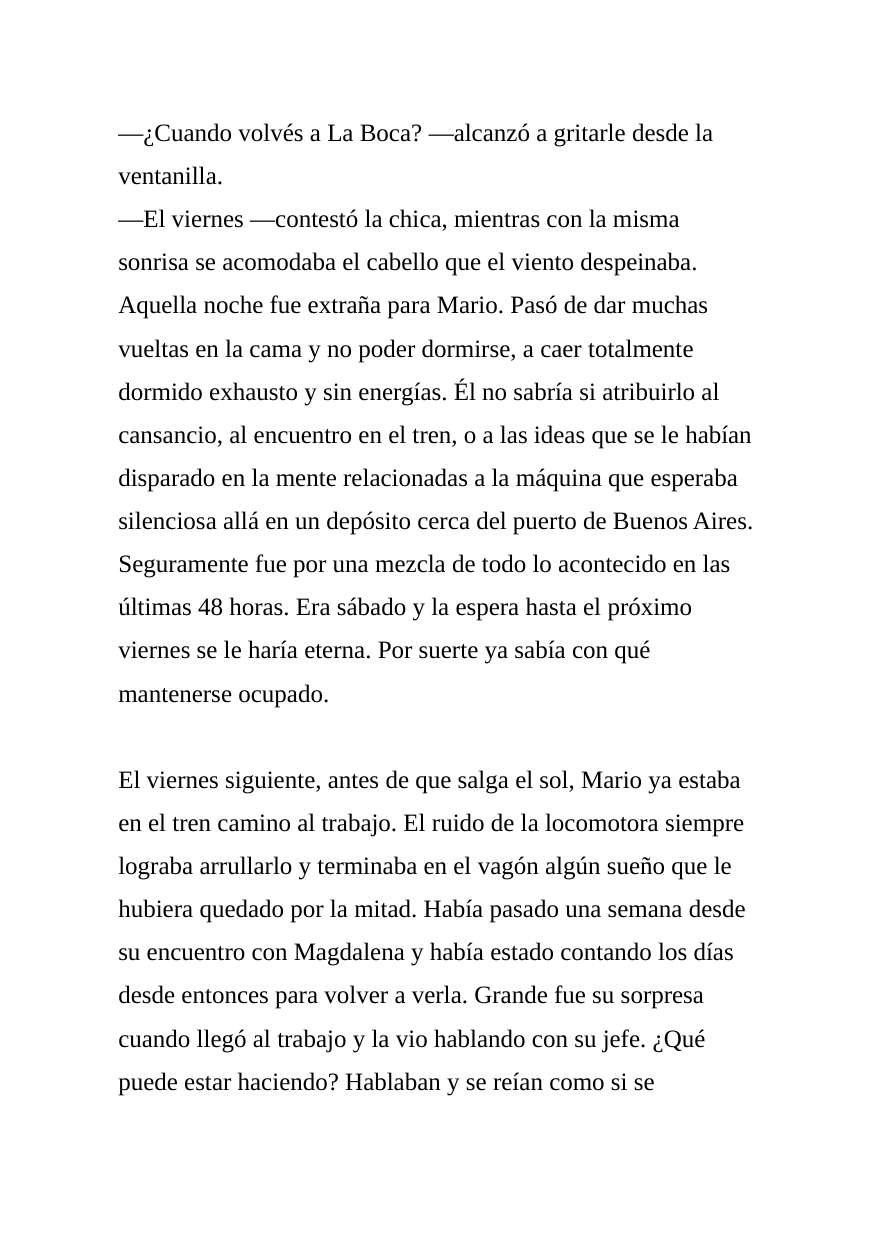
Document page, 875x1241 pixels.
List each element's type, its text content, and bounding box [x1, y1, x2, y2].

text ―El viernes ―contestó la chica, mientras con la misma sonrisa se acomodaba el cabello que el viento despeinaba. [118, 204, 756, 276]
text ―¿Cuando volvés a La Boca? ―alcanzó a gritarle desde la ventanilla. [118, 118, 756, 190]
text Aquella noche fue extraña para Mario. Pasó de dar muchas vueltas en la cama y no poder dormirse, a caer totalmente dormido exhausto y sin energías. Él no sabría si atribuirlo al cansancio, al encuentro en el tren, o a las ideas que se le habían disparado en la mente relacionadas a la máquina que esperaba silenciosa allá en un depósito cerca del puerto de Buenos Aires. Seguramente fue por una mezcla de todo lo acontecido en las últimas 48 horas. Era sábado y la espera hasta el próximo viernes se le haría eterna. Por suerte ya sabía con qué mantenerse ocupado. [118, 291, 756, 707]
text El viernes siguiente, antes de que salga el sol, Mario ya estaba en el tren camino al trabajo. El ruido de la locomotora siempre lograba arrullarlo y terminaba en el vagón algún sueño que le hubiera quedado por la mitad. Había pasado una semana desde su encuentro con Magdalena y había estado contando los días desde entonces para volver a verla. Grande fue su sorpresa cuando llegó al trabajo y la vio hablando con su jefe. ¿Qué puede estar haciendo? Hablaban y se reían como si se [118, 765, 756, 1096]
